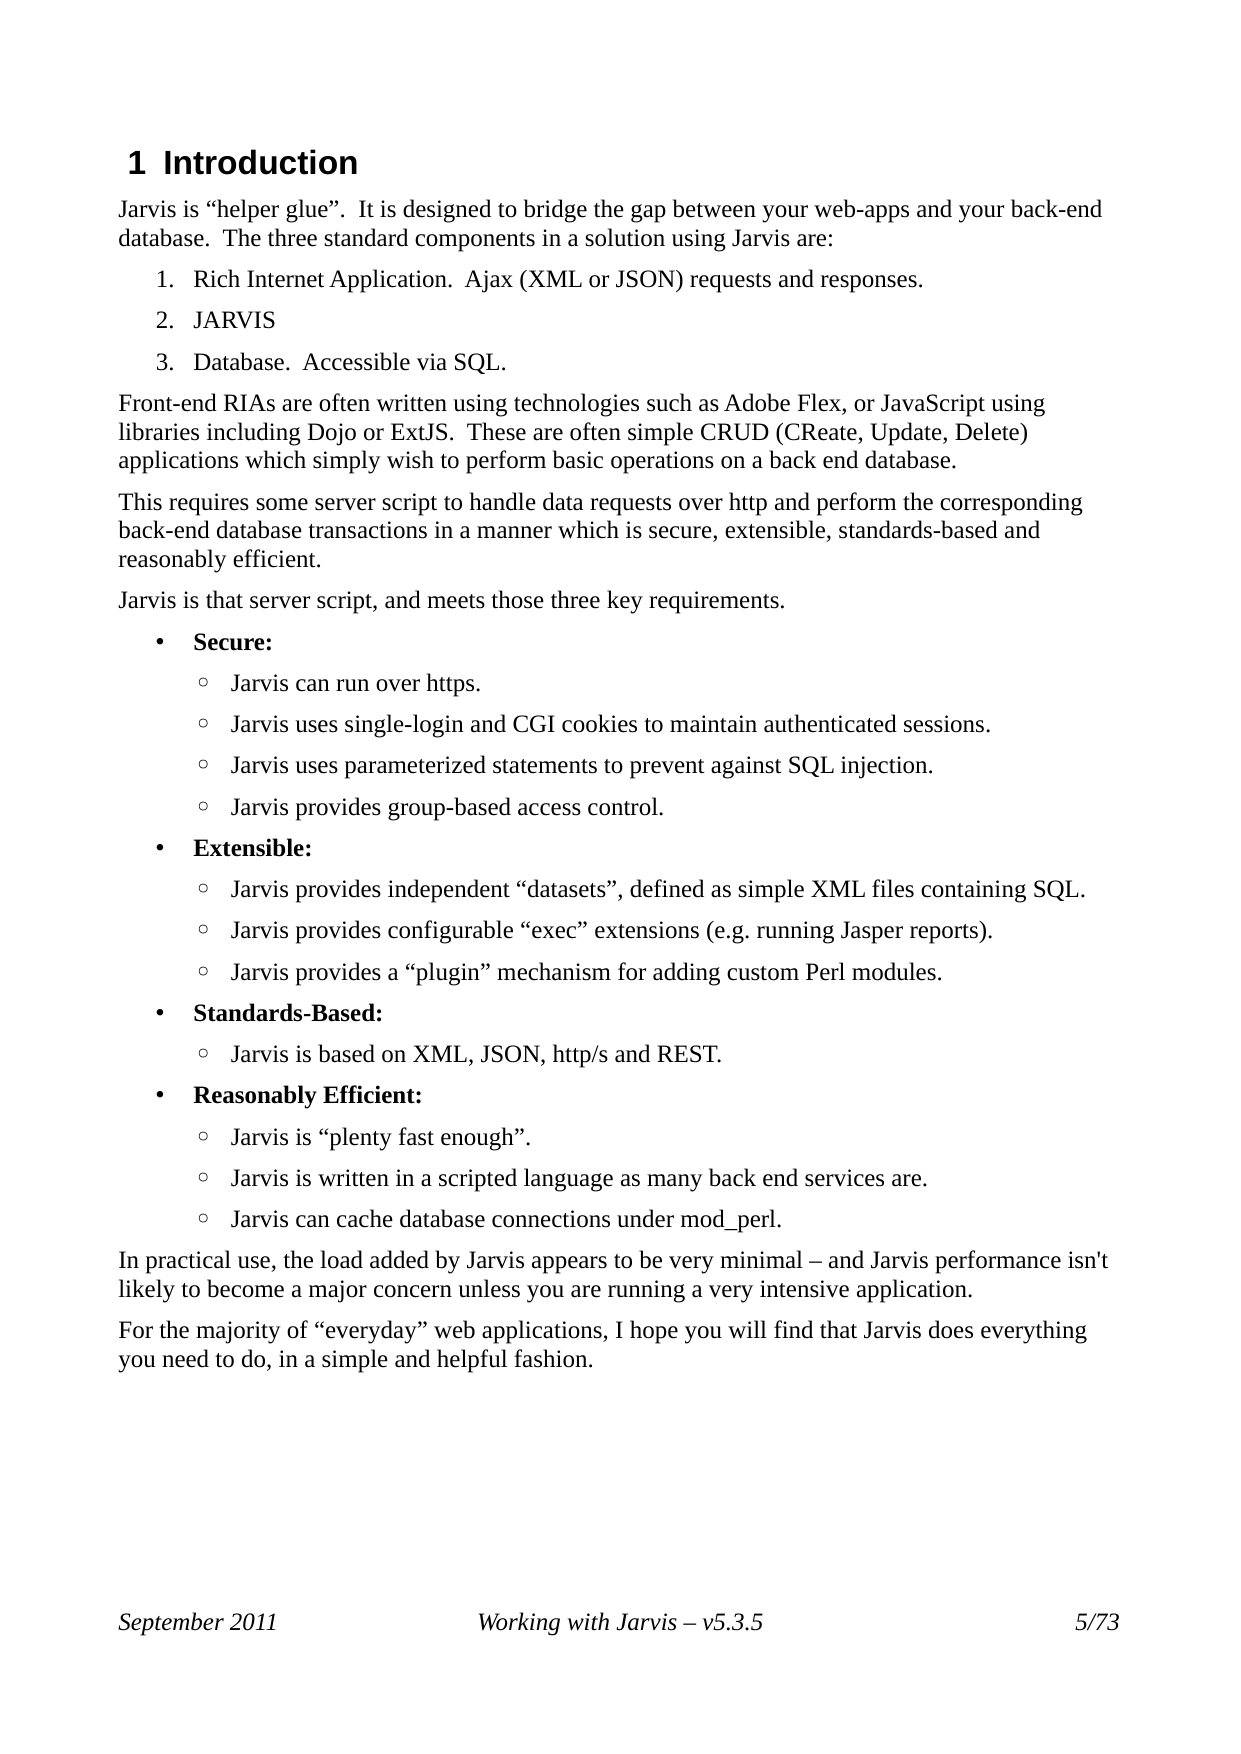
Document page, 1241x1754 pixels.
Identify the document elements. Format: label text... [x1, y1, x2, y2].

list Jarvis is based on XML, JSON, http/s and REST. [193, 1039, 1122, 1068]
list Jarvis is “plenty fast enough”. [193, 1122, 1122, 1151]
list Database. Accessible via SQL. [156, 347, 1122, 376]
list Jarvis provides configurable “exec” extensions (e.g. running Jasper reports). [193, 916, 1122, 944]
text This requires some server script to handle data requests over http and perform the corresponding back-end database transactions in a manner which is secure, extensible, standards-based and reasonably efficient. [118, 487, 1122, 573]
subtitle Introduction [118, 143, 1122, 182]
list Extensible: [156, 833, 1122, 862]
list Jarvis provides group-based access control. [193, 792, 1122, 821]
text In practical use, the load added by Jarvis appears to be very minimal – and Jarvis performance isn't likely to become a major concern unless you are running a very intensive application. [118, 1246, 1122, 1303]
text Jarvis is that server script, and meets those three key requirements. [118, 586, 1122, 614]
list Jarvis provides independent “datasets”, defined as simple XML files containing SQL. [193, 874, 1122, 903]
list Standards-Based: [156, 998, 1122, 1027]
list JARVIS [156, 306, 1122, 334]
list Rich Internet Application. Ajax (XML or JSON) requests and responses. [156, 264, 1122, 293]
list Jarvis is written in a scripted language as many back end services are. [193, 1163, 1122, 1192]
list Jarvis can cache database connections under mod_perl. [193, 1204, 1122, 1233]
text Front-end RIAs are often written using technologies such as Adobe Flex, or JavaScript using libraries including Dojo or ExtJS. These are often simple CRUD (CReate, Update, Delete) applications which simply wish to perform basic operations on a back end database. [118, 388, 1122, 474]
list Reasonably Efficient: [156, 1081, 1122, 1109]
list Jarvis provides a “plugin” mechanism for adding custom Perl modules. [193, 957, 1122, 986]
list Jarvis uses parameterized statements to prevent against SQL injection. [193, 751, 1122, 779]
text Jarvis is “helper glue”. It is designed to bridge the gap between your web-apps and your back-end database. The three standard components in a solution using Jarvis are: [118, 194, 1122, 252]
text For the majority of “everyday” web applications, I hope you will find that Jarvis does everything you need to do, in a simple and helpful fashion. [118, 1316, 1122, 1373]
list Jarvis uses single-login and CGI cookies to maintain authenticated sessions. [193, 709, 1122, 738]
list Jarvis can run over https. [193, 668, 1122, 697]
list Secure: [156, 627, 1122, 656]
